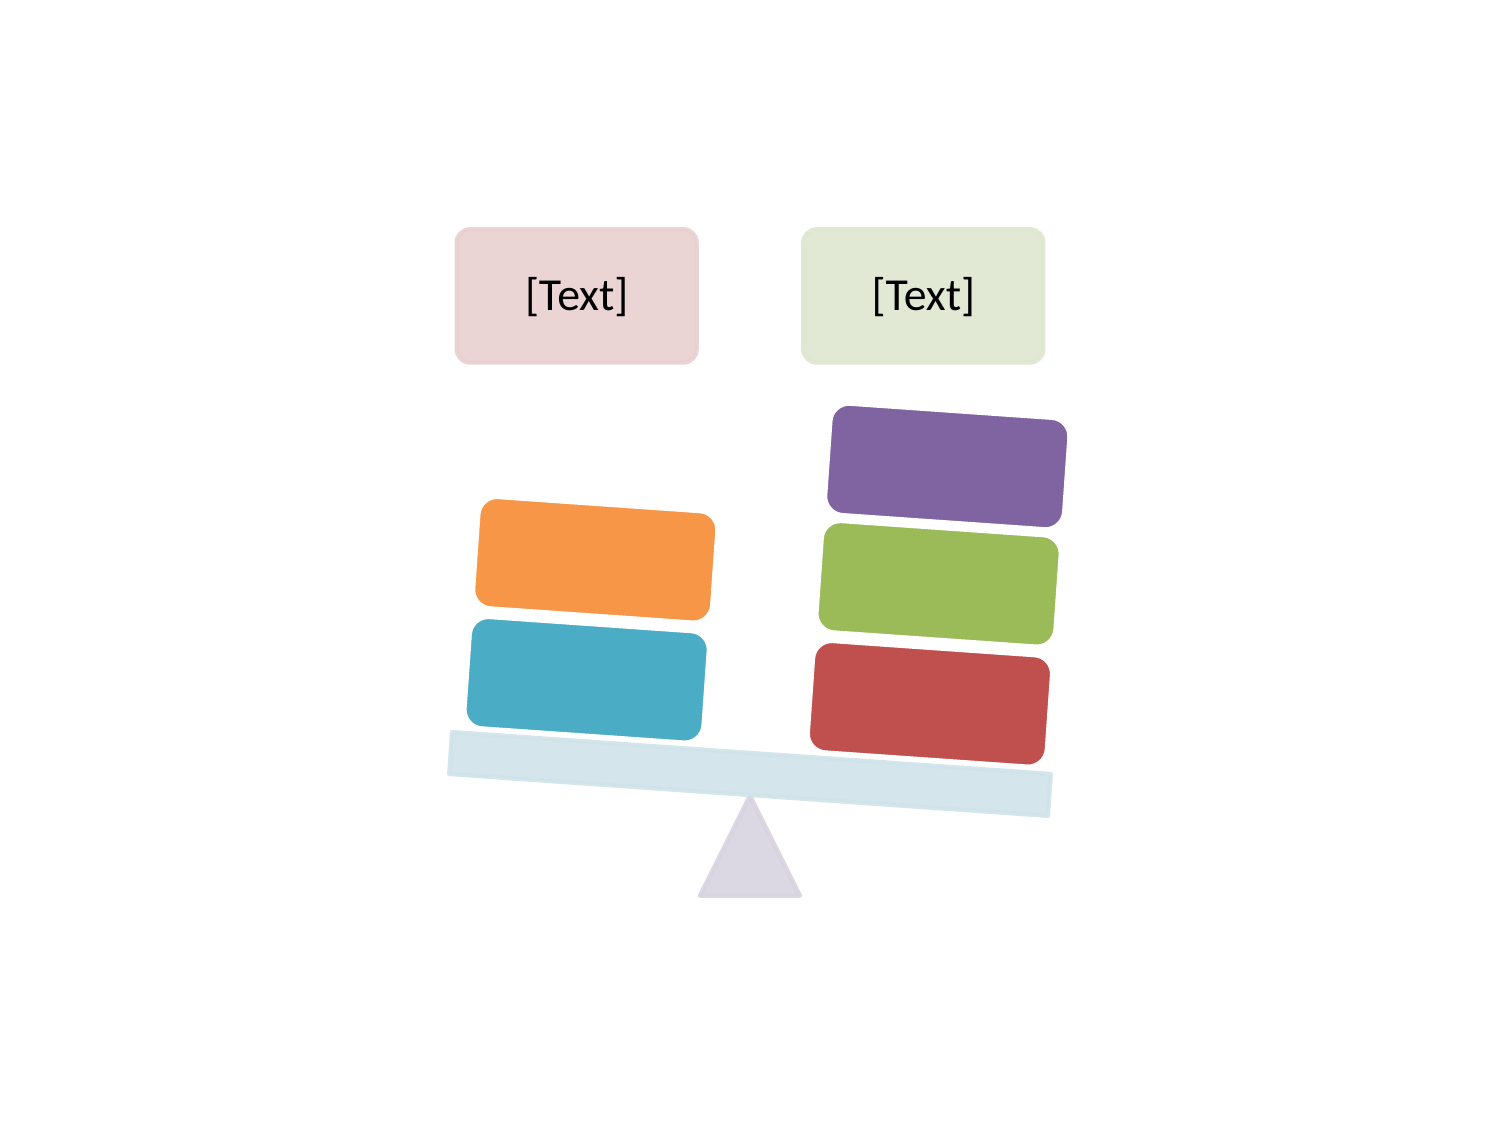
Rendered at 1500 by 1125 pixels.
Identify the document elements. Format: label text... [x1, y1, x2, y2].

text_box [807, 641, 1053, 767]
text_box [Text] [803, 229, 1044, 363]
text_box [473, 497, 718, 623]
text_box [Text] [456, 229, 697, 363]
text_box [464, 617, 709, 743]
text_box [816, 521, 1061, 647]
text_box [825, 403, 1070, 530]
text_box [449, 732, 1051, 896]
